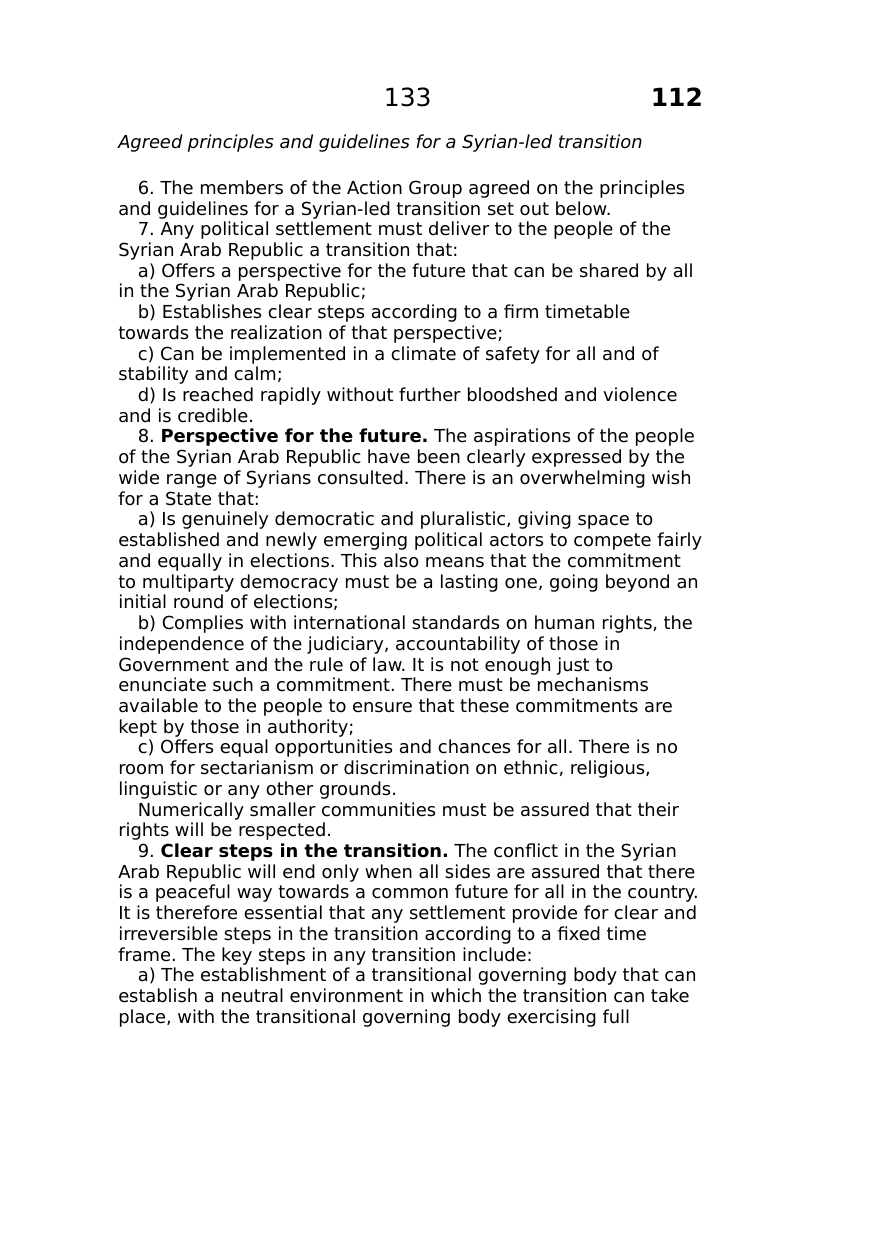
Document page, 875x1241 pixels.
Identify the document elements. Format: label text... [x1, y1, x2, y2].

text c) Offers equal opportunities and chances for all. There is no room for sectarianism or discrimination on ethnic, religious, linguistic or any other grounds. [118, 737, 703, 799]
text 7. Any political settlement must deliver to the people of the Syrian Arab Republic a transition that: [118, 219, 703, 261]
text c) Can be implemented in a climate of safety for all and of stability and calm; [118, 343, 703, 385]
text 8. Perspective for the future. The aspirations of the people of the Syrian Arab Republic have been clearly expressed by the wide range of Syrians consulted. There is an overwhelming wish for a State that: [118, 426, 703, 509]
text a) Offers a perspective for the future that can be shared by all in the Syrian Arab Republic; [118, 261, 703, 302]
text 9. Clear steps in the transition. The conflict in the Syrian Arab Republic will end only when all sides are assured that there is a peaceful way towards a common future for all in the country. It is therefore essential that any settlement provide for clear and irreversible steps in the transition according to a fixed time frame. The key steps in any transition include: [118, 841, 703, 965]
text a) Is genuinely democratic and pluralistic, giving space to established and newly emerging political actors to compete fairly and equally in elections. This also means that the commitment to multiparty democracy must be a lasting one, going beyond an initial round of elections; [118, 509, 703, 613]
text d) Is reached rapidly without further bloodshed and violence and is credible. [118, 385, 703, 426]
text b) Complies with international standards on human rights, the independence of the judiciary, accountability of those in Government and the rule of law. It is not enough just to enunciate such a commitment. There must be mechanisms available to the people to ensure that these commitments are kept by those in authority; [118, 613, 703, 737]
subtitle Agreed principles and guidelines for a Syrian-led transition [118, 132, 703, 153]
text a) The establishment of a transitional governing body that can establish a neutral environment in which the transition can take place, with the transitional governing body exercising full [118, 965, 703, 1027]
text b) Establishes clear steps according to a firm timetable towards the realization of that perspective; [118, 302, 703, 343]
text Numerically smaller communities must be assured that their rights will be respected. [118, 799, 703, 841]
text 6. The members of the Action Group agreed on the principles and guidelines for a Syrian-led transition set out below. [118, 178, 703, 219]
